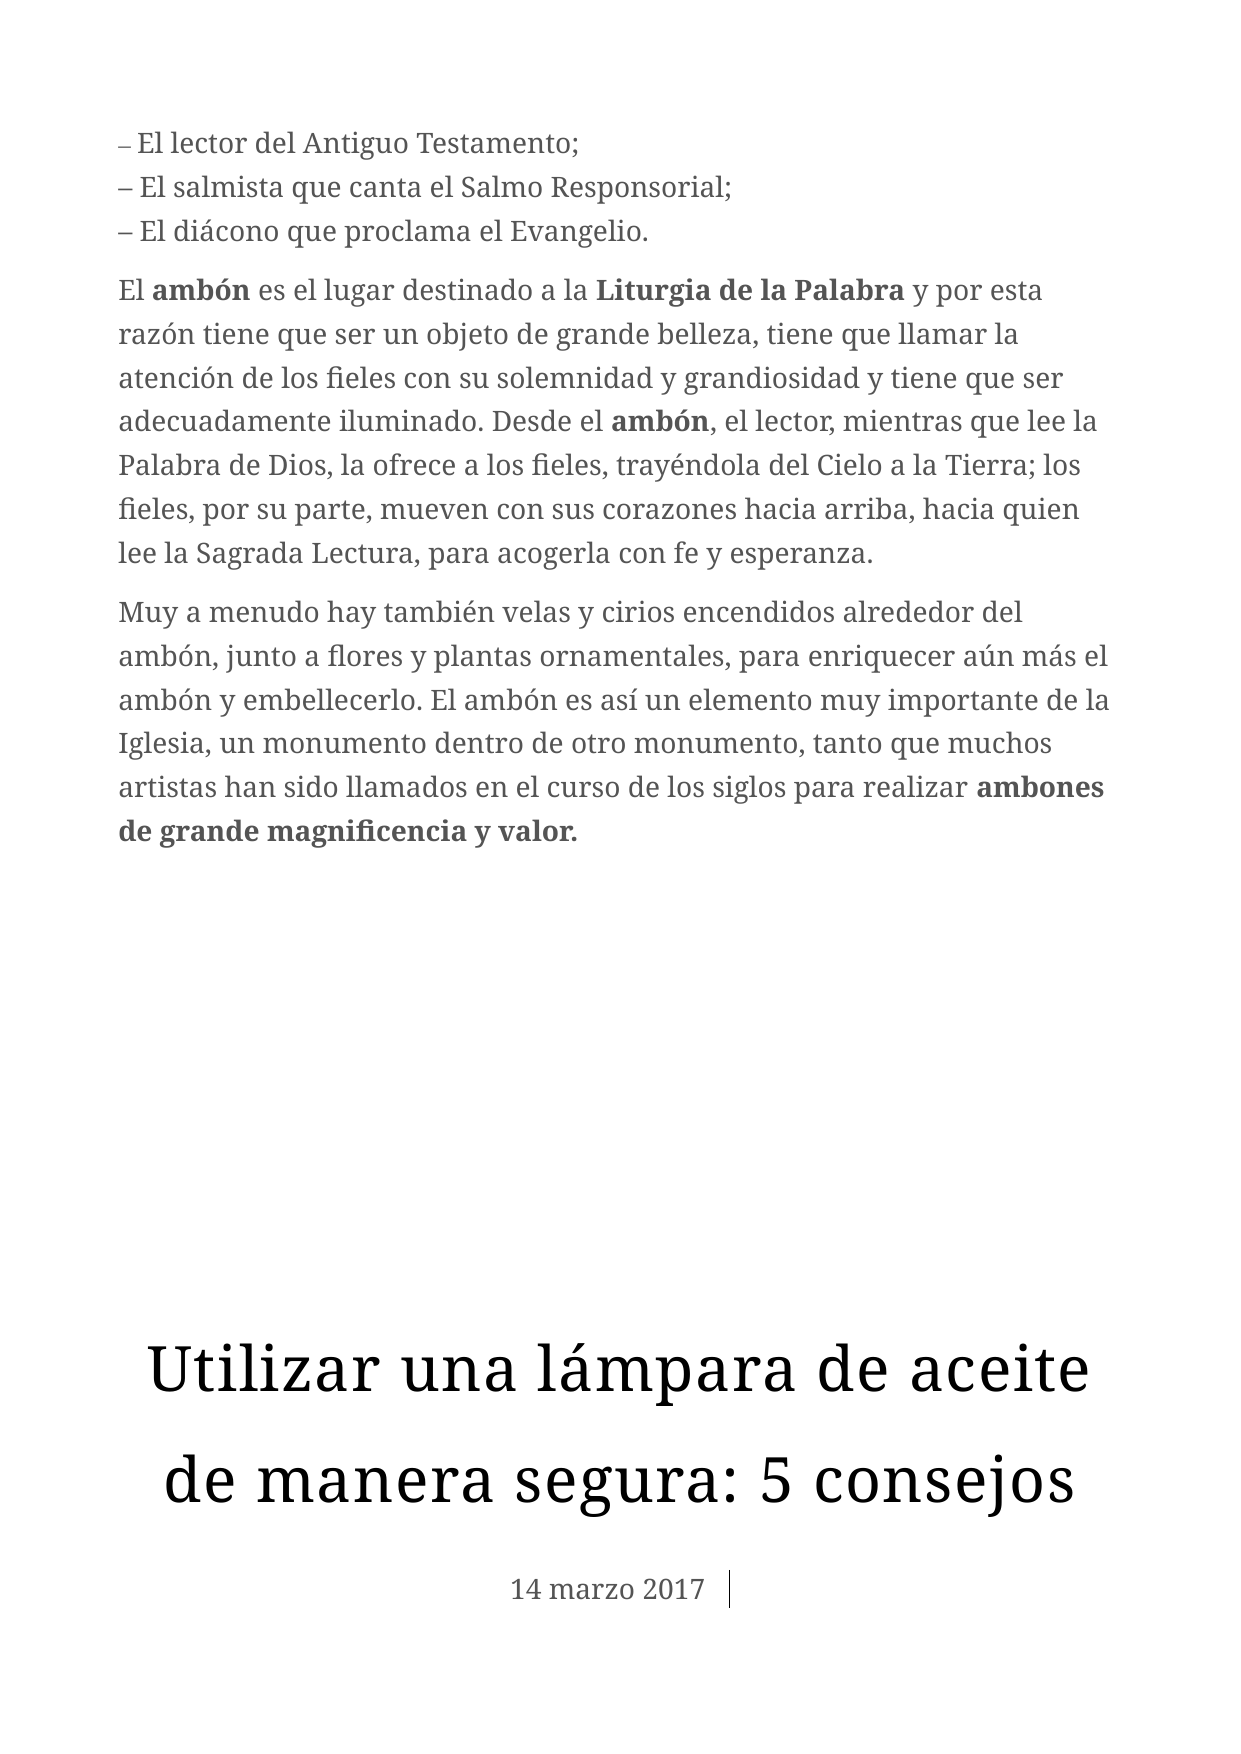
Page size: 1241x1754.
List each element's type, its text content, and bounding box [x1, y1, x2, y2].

text El ambón es el lugar destinado a la Liturgia de la Palabra y por esta razón tiene que ser un objeto de grande belleza, tiene que llamar la atención de los fieles con su solemnidad y grandiosidad y tiene que ser adecuadamente iluminado. Desde el ambón, el lector, mientras que lee la Palabra de Dios, la ofrece a los fieles, trayéndola del Cielo a la Tierra; los fieles, por su parte, mueven con sus corazones hacia arriba, hacia quien lee la Sagrada Lectura, para acogerla con fe y esperanza. [118, 265, 1122, 571]
text [730, 1570, 1122, 1608]
text Muy a menudo hay también velas y cirios encendidos alrededor del ambón, junto a flores y plantas ornamentales, para enriquecer aún más el ambón y embellecerlo. El ambón es así un elemento muy importante de la Iglesia, un monumento dentro de otro monumento, tanto que muchos artistas han sido llamados en el curso de los siglos para realizar ambones de grande magnificencia y valor. [118, 587, 1122, 849]
text – El lector del Antiguo Testamento; – El salmista que canta el Salmo Responsorial; – El diácono que proclama el Evangelio. [118, 118, 1122, 249]
text 14 marzo 2017 [118, 1570, 729, 1608]
subtitle Utilizar una lámpara de aceite de manera segura: 5 consejos [118, 1325, 1122, 1521]
